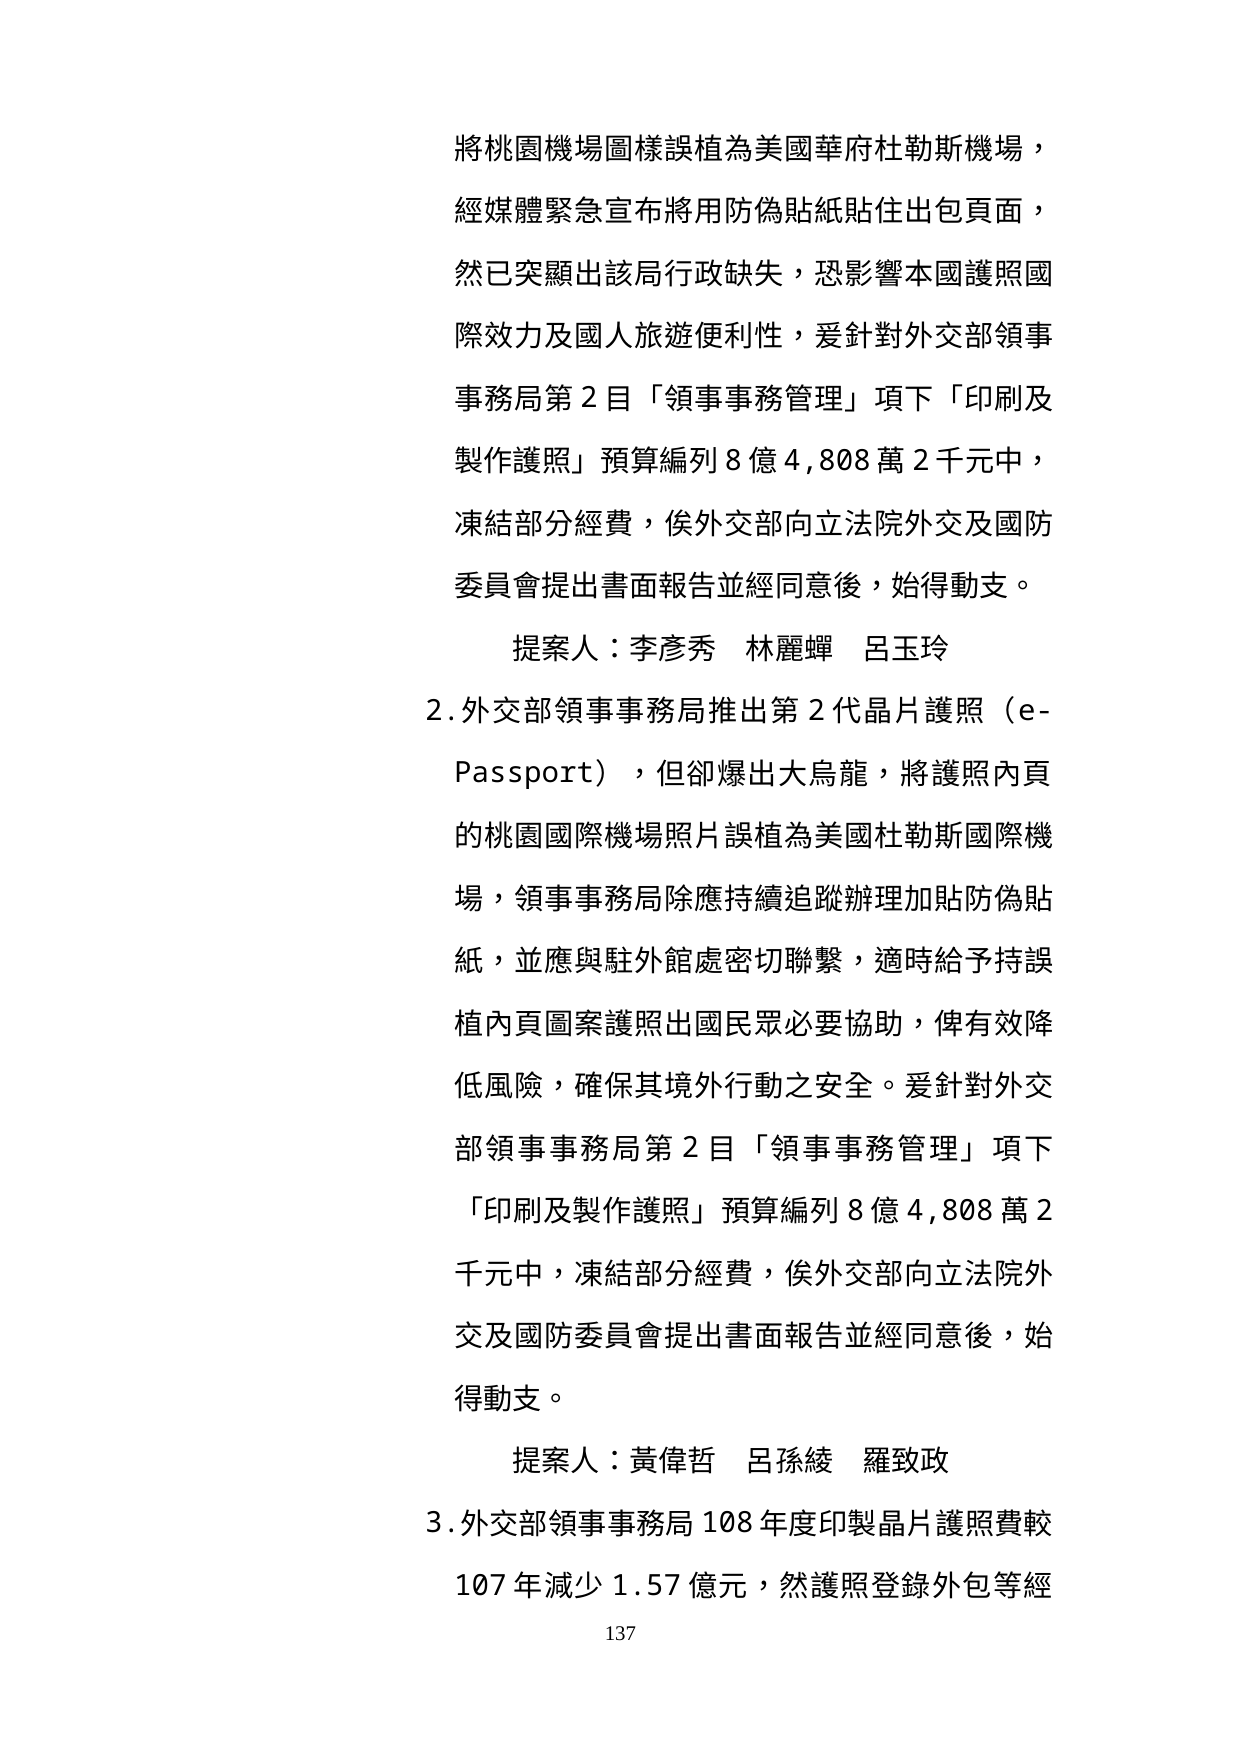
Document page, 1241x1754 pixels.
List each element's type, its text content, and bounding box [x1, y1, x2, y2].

text 2.外交部領事事務局推出第2代晶片護照（e-Passport），但卻爆出大烏龍，將護照內頁的桃園國際機場照片誤植為美國杜勒斯國際機場，領事事務局除應持續追蹤辦理加貼防偽貼紙，並應與駐外館處密切聯繫，適時給予持誤植內頁圖案護照出國民眾必要協助，俾有效降低風險，確保其境外行動之安全。爰針對外交部領事事務局第2目「領事事務管理」項下「印刷及製作護照」預算編列8億4,808萬2千元中，凍結部分經費，俟外交部向立法院外交及國防委員會提出書面報告並經同意後，始得動支。 [425, 667, 1053, 1417]
text 3.外交部領事事務局108年度印製晶片護照費較107年減少1.57億元，然護照登錄外包等經 [425, 1480, 1053, 1605]
text 提案人：黃偉哲 呂孫綾 羅致政 [512, 1417, 1053, 1480]
text 將桃園機場圖樣誤植為美國華府杜勒斯機場，經媒體緊急宣布將用防偽貼紙貼住出包頁面，然已突顯出該局行政缺失，恐影響本國護照國際效力及國人旅遊便利性，爰針對外交部領事事務局第2目「領事事務管理」項下「印刷及製作護照」預算編列8億4,808萬2千元中，凍結部分經費，俟外交部向立法院外交及國防委員會提出書面報告並經同意後，始得動支。 [425, 105, 1053, 605]
text 提案人：李彥秀 林麗蟬 呂玉玲 [512, 605, 1053, 667]
